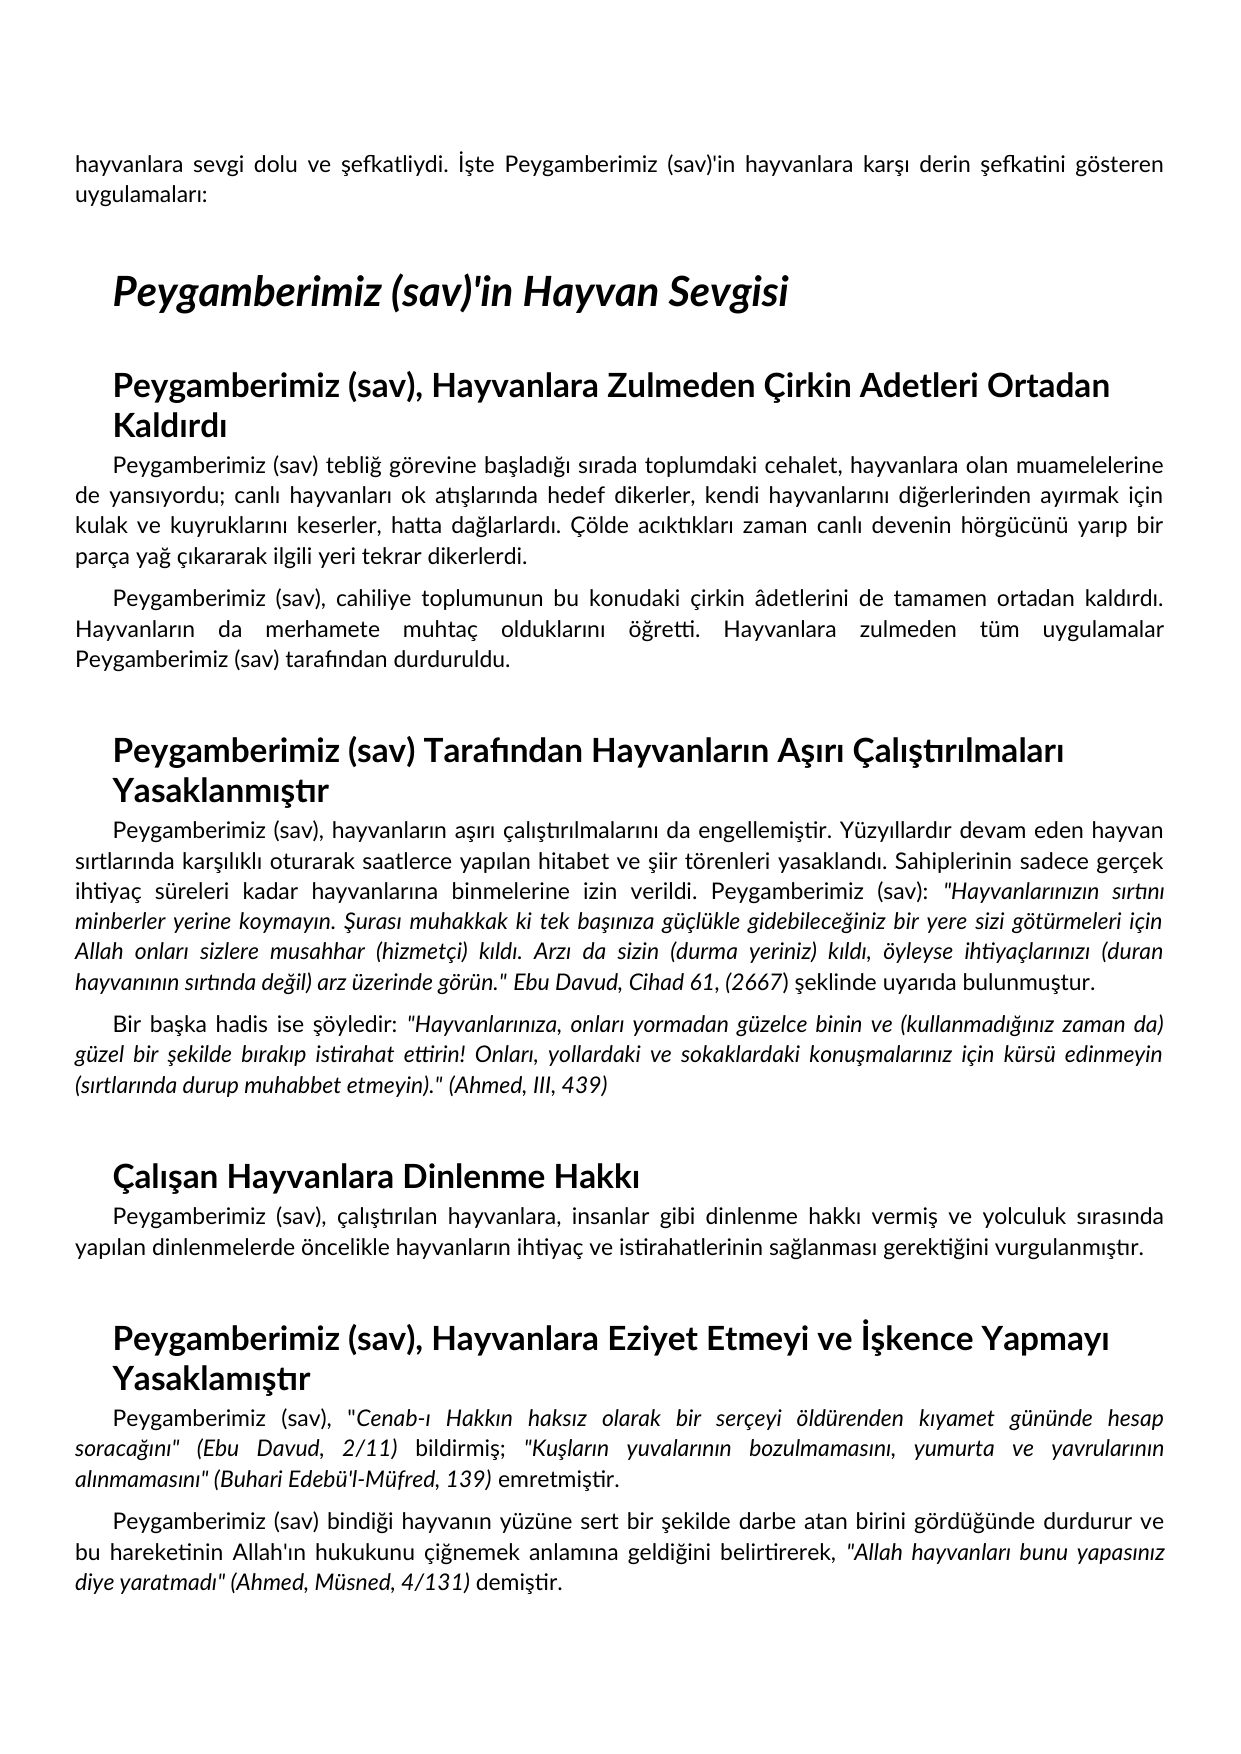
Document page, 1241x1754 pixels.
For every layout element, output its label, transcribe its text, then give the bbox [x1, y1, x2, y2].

text Peygamberimiz (sav), cahiliye toplumunun bu konudaki çirkin âdetlerini de tamamen ortadan kaldırdı. Hayvanların da merhamete muhtaç olduklarını öğretti. Hayvanlara zulmeden tüm uygulamalar Peygamberimiz (sav) tarafından durduruldu. [75, 584, 1165, 672]
text Peygamberimiz (sav) tebliğ görevine başladığı sırada toplumdaki cehalet, hayvanlara olan muamelelerine de yansıyordu; canlı hayvanları ok atışlarında hedef dikerler, kendi hayvanlarını diğerlerinden ayırmak için kulak ve kuyruklarını keserler, hatta dağlarlardı. Çölde acıktıkları zaman canlı devenin hörgücünü yarıp bir parça yağ çıkararak ilgili yeri tekrar dikerlerdi. [75, 451, 1165, 569]
subtitle Çalışan Hayvanlara Dinlenme Hakkı [112, 1156, 1165, 1196]
text Peygamberimiz (sav) bindiği hayvanın yüzüne sert bir şekilde darbe atan birini gördüğünde durdurur ve bu hareketinin Allah'ın hukukunu çiğnemek anlamına geldiğini belirtirerek, "Allah hayvanları bunu yapasınız diye yaratmadı" (Ahmed, Müsned, 4/131) demiştir. [75, 1507, 1165, 1595]
subtitle Peygamberimiz (sav)'in Hayvan Sevgisi [112, 266, 1165, 316]
text Peygamberimiz (sav), "Cenab-ı Hakkın haksız olarak bir serçeyi öldürenden kıyamet gününde hesap soracağını" (Ebu Davud, 2/11) bildirmiş; "Kuşların yuvalarının bozulmamasını, yumurta ve yavrularının alınmamasını" (Buhari Edebü'l-Müfred, 139) emretmiştir. [75, 1404, 1165, 1492]
subtitle Peygamberimiz (sav), Hayvanlara Zulmeden Çirkin Adetleri Ortadan Kaldırdı [112, 364, 1165, 444]
text Bir başka hadis ise şöyledir: "Hayvanlarınıza, onları yormadan güzelce binin ve (kullanmadığınız zaman da) güzel bir şekilde bırakıp istirahat ettirin! Onları, yollardaki ve sokaklardaki konuşmalarınız için kürsü edinmeyin (sırtlarında durup muhabbet etmeyin)." (Ahmed, III, 439) [75, 1010, 1165, 1098]
text Peygamberimiz (sav), hayvanların aşırı çalıştırılmalarını da engellemiştir. Yüzyıllardır devam eden hayvan sırtlarında karşılıklı oturarak saatlerce yapılan hitabet ve şiir törenleri yasaklandı. Sahiplerinin sadece gerçek ihtiyaç süreleri kadar hayvanlarına binmelerine izin verildi. Peygamberimiz (sav): "Hayvanlarınızın sırtını minberler yerine koymayın. Şurası muhakkak ki tek başınıza güçlükle gidebileceğiniz bir yere sizi götürmeleri için Allah onları sizlere musahhar (hizmetçi) kıldı. Arzı da sizin (durma yeriniz) kıldı, öyleyse ihtiyaçlarınızı (duran hayvanının sırtında değil) arz üzerinde görün." Ebu Davud, Cihad 61, (2667) şeklinde uyarıda bulunmuştur. [75, 816, 1165, 995]
subtitle Peygamberimiz (sav) Tarafından Hayvanların Aşırı Çalıştırılmaları Yasaklanmıştır [112, 730, 1165, 810]
text Peygamberimiz (sav), çalıştırılan hayvanlara, insanlar gibi dinlenme hakkı vermiş ve yolculuk sırasında yapılan dinlenmelerde öncelikle hayvanların ihtiyaç ve istirahatlerinin sağlanması gerektiğini vurgulanmıştır. [75, 1202, 1165, 1260]
text hayvanlara sevgi dolu ve şefkatliydi. İşte Peygamberimiz (sav)'in hayvanlara karşı derin şefkatini gösteren uygulamaları: [75, 150, 1165, 208]
subtitle Peygamberimiz (sav), Hayvanlara Eziyet Etmeyi ve İşkence Yapmayı Yasaklamıştır [112, 1318, 1165, 1398]
